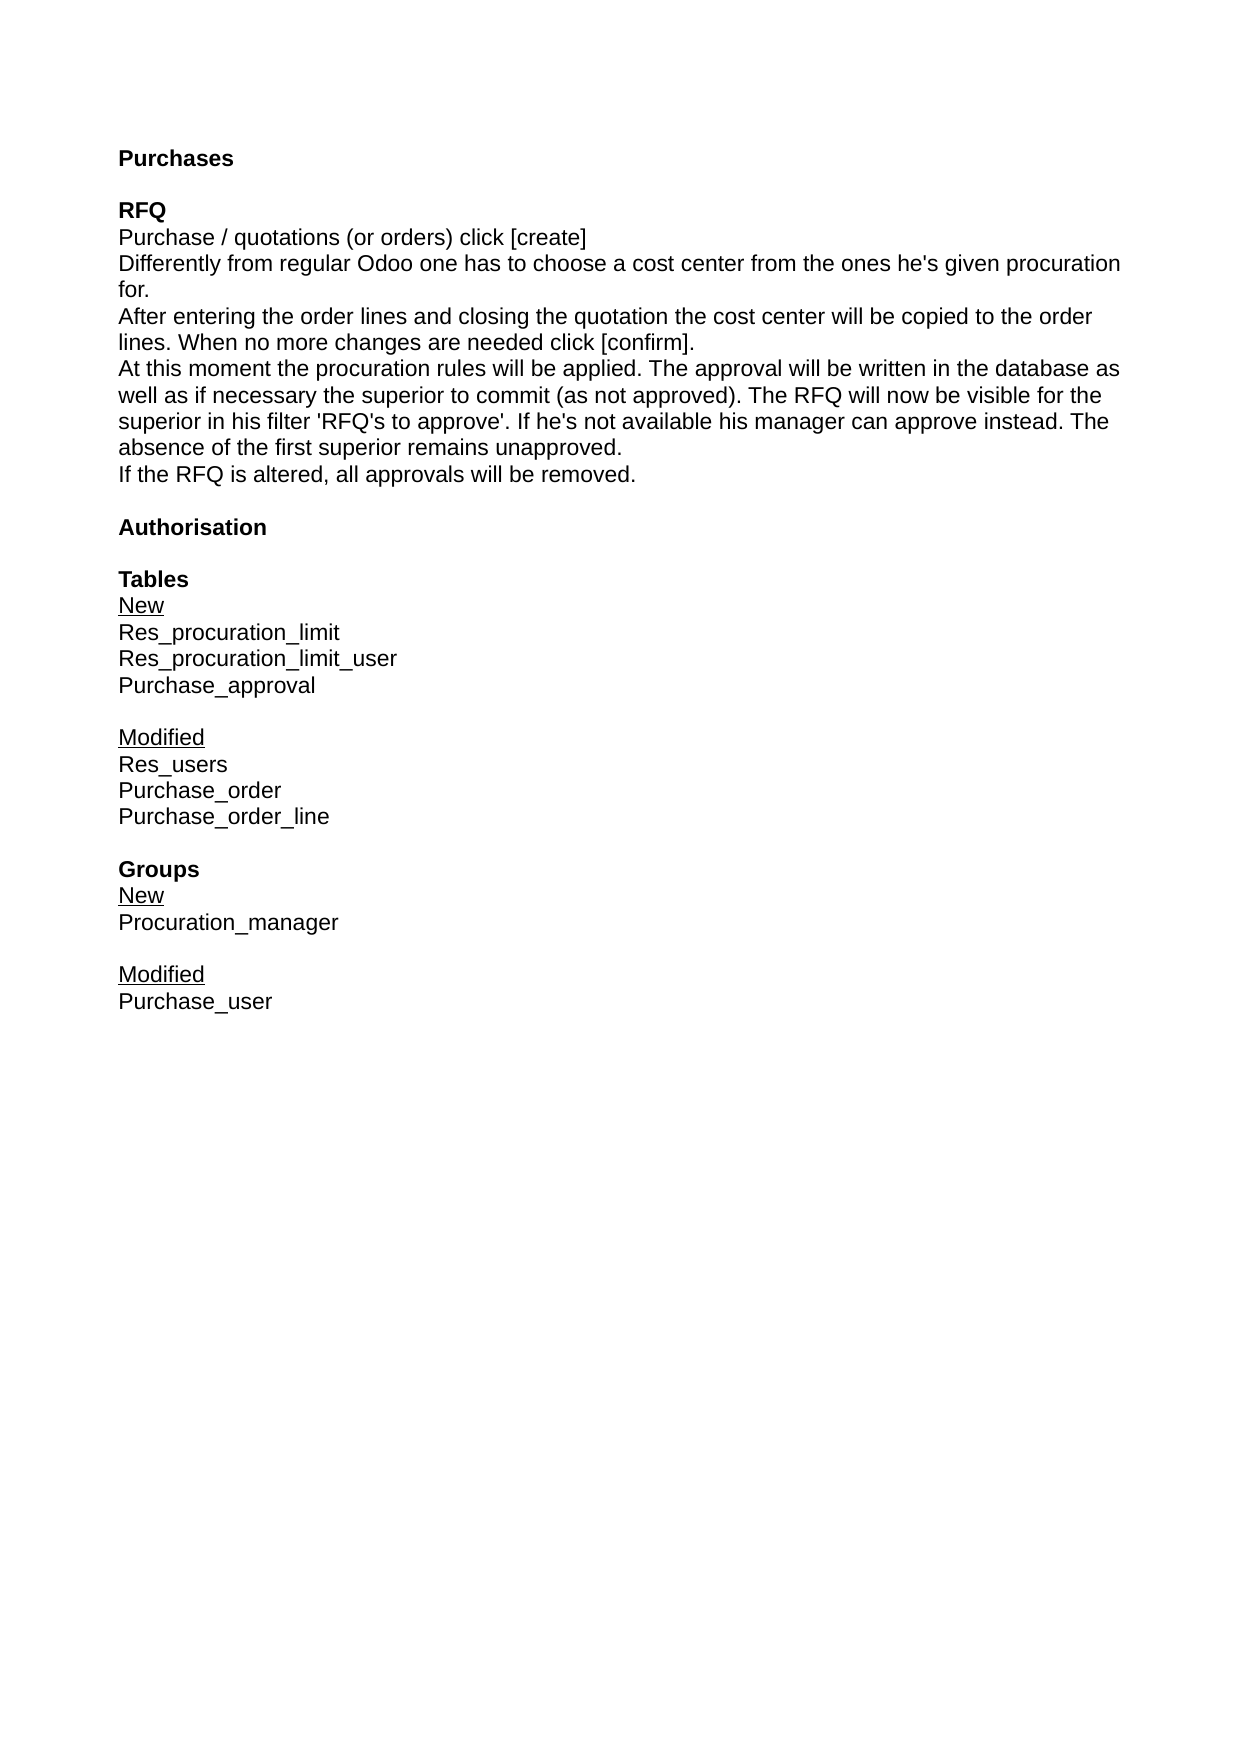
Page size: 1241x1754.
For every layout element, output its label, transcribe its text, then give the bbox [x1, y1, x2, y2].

text If the RFQ is altered, all approvals will be removed. [118, 461, 1122, 487]
text Purchase_order [118, 777, 1122, 803]
text Groups [118, 856, 1122, 882]
text Res_procuration_limit [118, 619, 1122, 645]
text At this moment the procuration rules will be applied. The approval will be written in the database as well as if necessary the superior to commit (as not approved). The RFQ will now be visible for the superior in his filter 'RFQ's to approve'. If he's not available his manager can approve instead. The absence of the first superior remains unapproved. [118, 355, 1122, 461]
text New [118, 882, 1122, 909]
text Purchases [118, 144, 1122, 171]
text Purchase_approval [118, 672, 1122, 698]
text Purchase_order_line [118, 803, 1122, 830]
text Tables [118, 566, 1122, 592]
text Modified [118, 724, 1122, 751]
text Authorisation [118, 513, 1122, 540]
text Purchase_user [118, 988, 1122, 1014]
text Modified [118, 961, 1122, 988]
text Res_procuration_limit_user [118, 645, 1122, 672]
text New [118, 592, 1122, 619]
text Procuration_manager [118, 909, 1122, 935]
text RFQ [118, 197, 1122, 223]
text Differently from regular Odoo one has to choose a cost center from the ones he's given procuration for. [118, 250, 1122, 303]
text Purchase / quotations (or orders) click [create] [118, 223, 1122, 250]
text Res_users [118, 751, 1122, 777]
text After entering the order lines and closing the quotation the cost center will be copied to the order lines. When no more changes are needed click [confirm]. [118, 303, 1122, 355]
